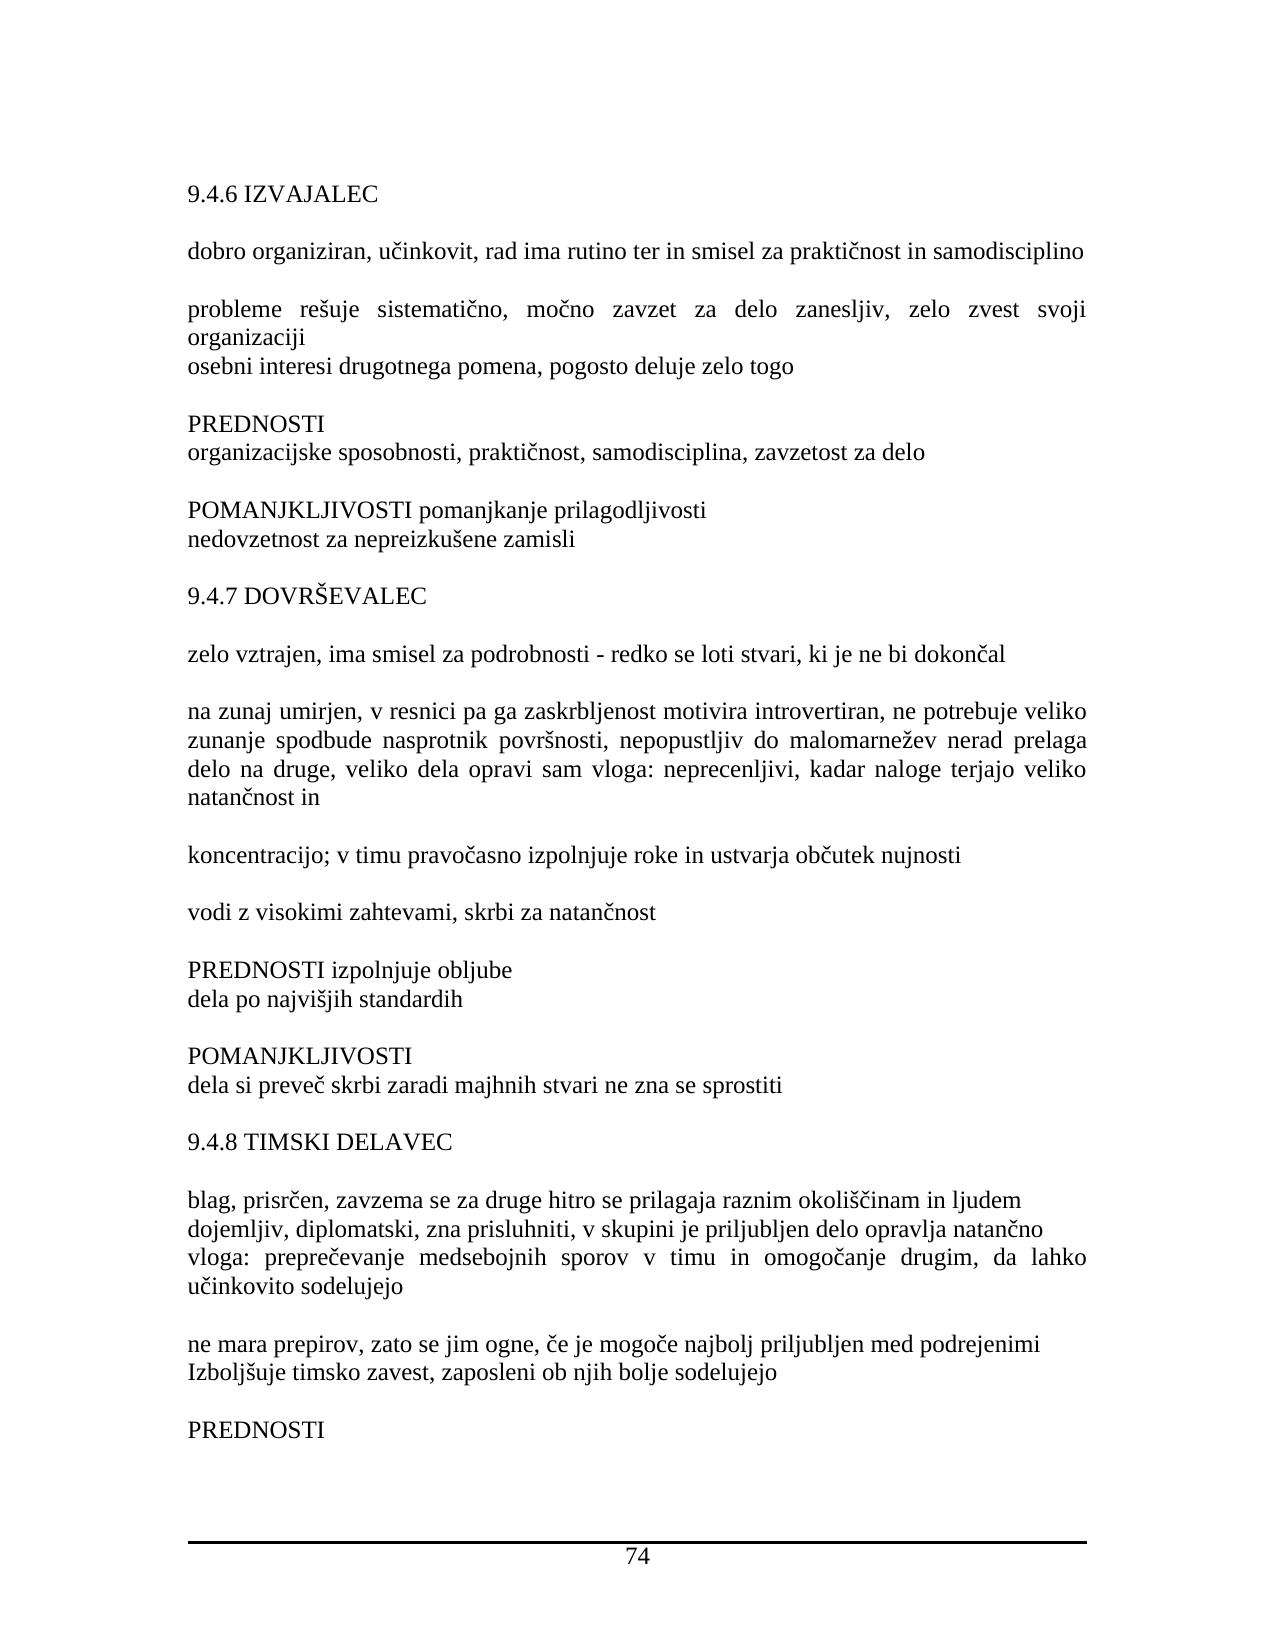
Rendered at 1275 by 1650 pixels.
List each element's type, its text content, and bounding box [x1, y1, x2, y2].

text PREDNOSTI [187, 1415, 1087, 1444]
text probleme rešuje sistematično, močno zavzet za delo zanesljiv, zelo zvest svoji organizaciji [187, 294, 1087, 351]
text Izboljšuje timsko zavest, zaposleni ob njih bolje sodelujejo [187, 1357, 1087, 1386]
text organizacijske sposobnosti, praktičnost, samodisciplina, zavzetost za delo [187, 437, 1087, 466]
text PREDNOSTI [187, 409, 1087, 437]
text dela si preveč skrbi zaradi majhnih stvari ne zna se sprostiti [187, 1070, 1087, 1099]
text zelo vztrajen, ima smisel za podrobnosti - redko se loti stvari, ki je ne bi dokončal [187, 639, 1087, 667]
text dela po najvišjih standardih [187, 984, 1087, 1012]
text 9.4.7 DOVRŠEVALEC [187, 581, 1087, 610]
text POMANJKLJIVOSTI [187, 1041, 1087, 1070]
text koncentracijo; v timu pravočasno izpolnjuje roke in ustvarja občutek nujnosti [187, 840, 1087, 869]
text PREDNOSTI izpolnjuje obljube [187, 955, 1087, 984]
text osebni interesi drugotnega pomena, pogosto deluje zelo togo [187, 351, 1087, 380]
text blag, prisrčen, zavzema se za druge hitro se prilagaja raznim okoliščinam in ljudem [187, 1185, 1087, 1214]
text na zunaj umirjen, v resnici pa ga zaskrbljenost motivira introvertiran, ne potrebuje veliko zunanje spodbude nasprotnik površnosti, nepopustljiv do malomarnežev nerad prelaga delo na druge, veliko dela opravi sam vloga: neprecenljivi, kadar naloge terjajo veliko natančnost in [187, 696, 1087, 811]
text 9.4.8 TIMSKI DELAVEC [187, 1127, 1087, 1156]
text dojemljiv, diplomatski, zna prisluhniti, v skupini je priljubljen delo opravlja natančno [187, 1214, 1087, 1242]
text POMANJKLJIVOSTI pomanjkanje prilagodljivosti [187, 495, 1087, 524]
text vloga: preprečevanje medsebojnih sporov v timu in omogočanje drugim, da lahko učinkovito sodelujejo [187, 1242, 1087, 1300]
text 9.4.6 IZVAJALEC [187, 179, 1087, 207]
text dobro organiziran, učinkovit, rad ima rutino ter in smisel za praktičnost in samodisciplino [187, 236, 1087, 265]
text ne mara prepirov, zato se jim ogne, če je mogoče najbolj priljubljen med podrejenimi [187, 1329, 1087, 1357]
text vodi z visokimi zahtevami, skrbi za natančnost [187, 897, 1087, 926]
text nedovzetnost za nepreizkušene zamisli [187, 524, 1087, 552]
